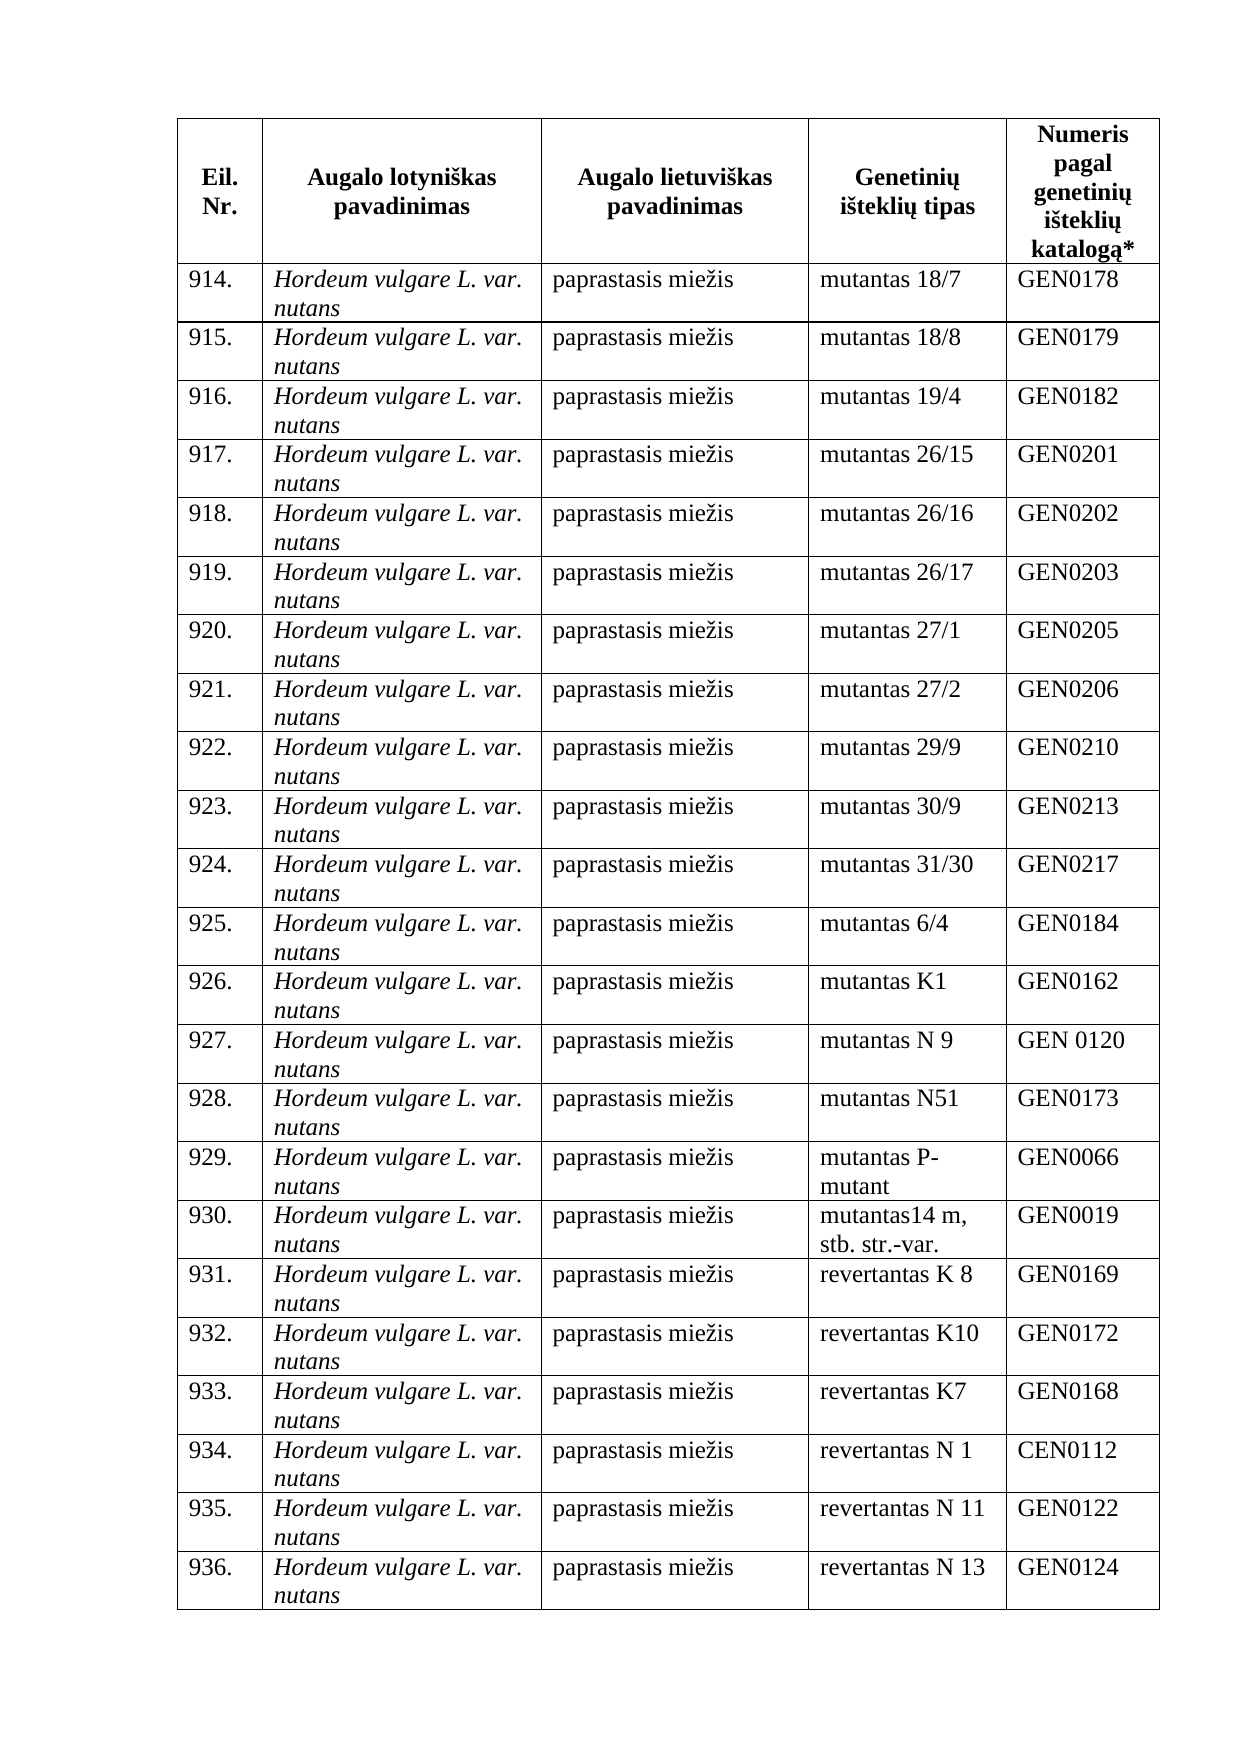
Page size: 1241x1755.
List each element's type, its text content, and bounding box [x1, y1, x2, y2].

table_cell 927. [178, 1025, 262, 1082]
table_cell 936. [178, 1552, 262, 1609]
table_cell GEN 0120 [1007, 1025, 1159, 1082]
table_cell Hordeum vulgare L. var. nutans [263, 1376, 541, 1434]
table_cell GEN0202 [1007, 498, 1159, 556]
table_cell GEN0122 [1007, 1493, 1159, 1551]
table_cell mutantas 26/17 [809, 557, 1006, 614]
table_cell Hordeum vulgare L. var. nutans [263, 1318, 541, 1375]
table_cell mutantas 18/7 [809, 264, 1006, 321]
table_cell GEN0172 [1007, 1318, 1159, 1375]
table_cell Hordeum vulgare L. var. nutans [263, 381, 541, 438]
table_cell 914. [178, 264, 262, 321]
table_cell paprastasis miežis [542, 908, 808, 965]
table_cell Hordeum vulgare L. var. nutans [263, 1435, 541, 1492]
table_cell revertantas N 13 [809, 1552, 1006, 1609]
table_cell mutantas N 9 [809, 1025, 1006, 1082]
table_cell revertantas K7 [809, 1376, 1006, 1434]
table_cell Hordeum vulgare L. var. nutans [263, 440, 541, 497]
table_cell Hordeum vulgare L. var. nutans [263, 908, 541, 965]
table_cell paprastasis miežis [542, 674, 808, 731]
table_cell paprastasis miežis [542, 557, 808, 614]
table_cell GEN0019 [1007, 1201, 1159, 1258]
table_cell Hordeum vulgare L. var. nutans [263, 674, 541, 731]
table_cell 917. [178, 440, 262, 497]
table_cell Hordeum vulgare L. var. nutans [263, 1259, 541, 1317]
table_cell GEN0178 [1007, 264, 1159, 321]
table_cell GEN0179 [1007, 323, 1159, 380]
table_cell GEN0206 [1007, 674, 1159, 731]
table_cell paprastasis miežis [542, 791, 808, 848]
table_cell paprastasis miežis [542, 1318, 808, 1375]
table_cell paprastasis miežis [542, 323, 808, 380]
table_cell GEN0213 [1007, 791, 1159, 848]
table_cell Hordeum vulgare L. var. nutans [263, 615, 541, 673]
table_cell mutantas N51 [809, 1084, 1006, 1141]
table_cell GEN0182 [1007, 381, 1159, 438]
table_cell GEN0184 [1007, 908, 1159, 965]
table_cell revertantas N 11 [809, 1493, 1006, 1551]
table_cell Hordeum vulgare L. var. nutans [263, 966, 541, 1024]
table_header Eil. Nr. [178, 119, 262, 263]
table_cell 918. [178, 498, 262, 556]
table_cell paprastasis miežis [542, 1142, 808, 1199]
table_cell mutantas P-mutant [809, 1142, 1006, 1199]
table_cell 916. [178, 381, 262, 438]
table_header Augalo lietuviškas pavadinimas [542, 119, 808, 263]
table_cell 928. [178, 1084, 262, 1141]
table_cell paprastasis miežis [542, 1376, 808, 1434]
table_cell paprastasis miežis [542, 732, 808, 790]
table_cell Hordeum vulgare L. var. nutans [263, 849, 541, 907]
table_cell mutantas 30/9 [809, 791, 1006, 848]
table_cell mutantas 19/4 [809, 381, 1006, 438]
table_cell CEN0112 [1007, 1435, 1159, 1492]
table_cell paprastasis miežis [542, 1259, 808, 1317]
table_cell GEN0124 [1007, 1552, 1159, 1609]
table_cell mutantas 31/30 [809, 849, 1006, 907]
table_cell paprastasis miežis [542, 381, 808, 438]
table_cell paprastasis miežis [542, 615, 808, 673]
table_cell GEN0205 [1007, 615, 1159, 673]
table_cell Hordeum vulgare L. var. nutans [263, 1493, 541, 1551]
table_cell GEN0168 [1007, 1376, 1159, 1434]
table_cell paprastasis miežis [542, 849, 808, 907]
table_cell mutantas 27/1 [809, 615, 1006, 673]
table_cell Hordeum vulgare L. var. nutans [263, 1025, 541, 1082]
table_cell mutantas K1 [809, 966, 1006, 1024]
table_cell paprastasis miežis [542, 498, 808, 556]
table_cell 935. [178, 1493, 262, 1551]
table_cell Hordeum vulgare L. var. nutans [263, 1552, 541, 1609]
table_cell revertantas N 1 [809, 1435, 1006, 1492]
table_cell paprastasis miežis [542, 440, 808, 497]
table_cell mutantas 6/4 [809, 908, 1006, 965]
table_cell 915. [178, 323, 262, 380]
table_cell Hordeum vulgare L. var. nutans [263, 1142, 541, 1199]
table_cell mutantas 18/8 [809, 323, 1006, 380]
table_cell paprastasis miežis [542, 966, 808, 1024]
table_cell GEN0210 [1007, 732, 1159, 790]
table_cell 921. [178, 674, 262, 731]
table_cell GEN0201 [1007, 440, 1159, 497]
table_cell 925. [178, 908, 262, 965]
table_cell mutantas 26/15 [809, 440, 1006, 497]
table_cell 933. [178, 1376, 262, 1434]
table_cell Hordeum vulgare L. var. nutans [263, 264, 541, 321]
table_cell 919. [178, 557, 262, 614]
table_cell 934. [178, 1435, 262, 1492]
table_cell 929. [178, 1142, 262, 1199]
table_cell Hordeum vulgare L. var. nutans [263, 323, 541, 380]
table_cell revertantas K 8 [809, 1259, 1006, 1317]
table_cell paprastasis miežis [542, 1084, 808, 1141]
table_cell Hordeum vulgare L. var. nutans [263, 791, 541, 848]
table_cell Hordeum vulgare L. var. nutans [263, 1084, 541, 1141]
table_cell paprastasis miežis [542, 1435, 808, 1492]
table_cell revertantas K10 [809, 1318, 1006, 1375]
table_cell mutantas14 m, stb. str.-var. [809, 1201, 1006, 1258]
table_cell 926. [178, 966, 262, 1024]
table_cell GEN0203 [1007, 557, 1159, 614]
table_cell Hordeum vulgare L. var. nutans [263, 732, 541, 790]
table_header Augalo lotyniškas pavadinimas [263, 119, 541, 263]
table_cell GEN0169 [1007, 1259, 1159, 1317]
table_cell paprastasis miežis [542, 1201, 808, 1258]
table_cell Hordeum vulgare L. var. nutans [263, 498, 541, 556]
table_cell GEN0217 [1007, 849, 1159, 907]
table_cell GEN0173 [1007, 1084, 1159, 1141]
table_cell 923. [178, 791, 262, 848]
table_cell GEN0162 [1007, 966, 1159, 1024]
table_cell paprastasis miežis [542, 264, 808, 321]
table_cell paprastasis miežis [542, 1552, 808, 1609]
table_cell 930. [178, 1201, 262, 1258]
table_cell 922. [178, 732, 262, 790]
table_cell 924. [178, 849, 262, 907]
table_cell paprastasis miežis [542, 1025, 808, 1082]
table_cell 932. [178, 1318, 262, 1375]
table_cell paprastasis miežis [542, 1493, 808, 1551]
table_cell Hordeum vulgare L. var. nutans [263, 557, 541, 614]
table_cell mutantas 27/2 [809, 674, 1006, 731]
table_cell mutantas 26/16 [809, 498, 1006, 556]
table_cell Hordeum vulgare L. var. nutans [263, 1201, 541, 1258]
table_cell mutantas 29/9 [809, 732, 1006, 790]
table_cell GEN0066 [1007, 1142, 1159, 1199]
table_cell 920. [178, 615, 262, 673]
table_header Numeris pagal genetinių išteklių katalogą* [1007, 119, 1159, 263]
table_header Genetinių išteklių tipas [809, 119, 1006, 263]
table_cell 931. [178, 1259, 262, 1317]
